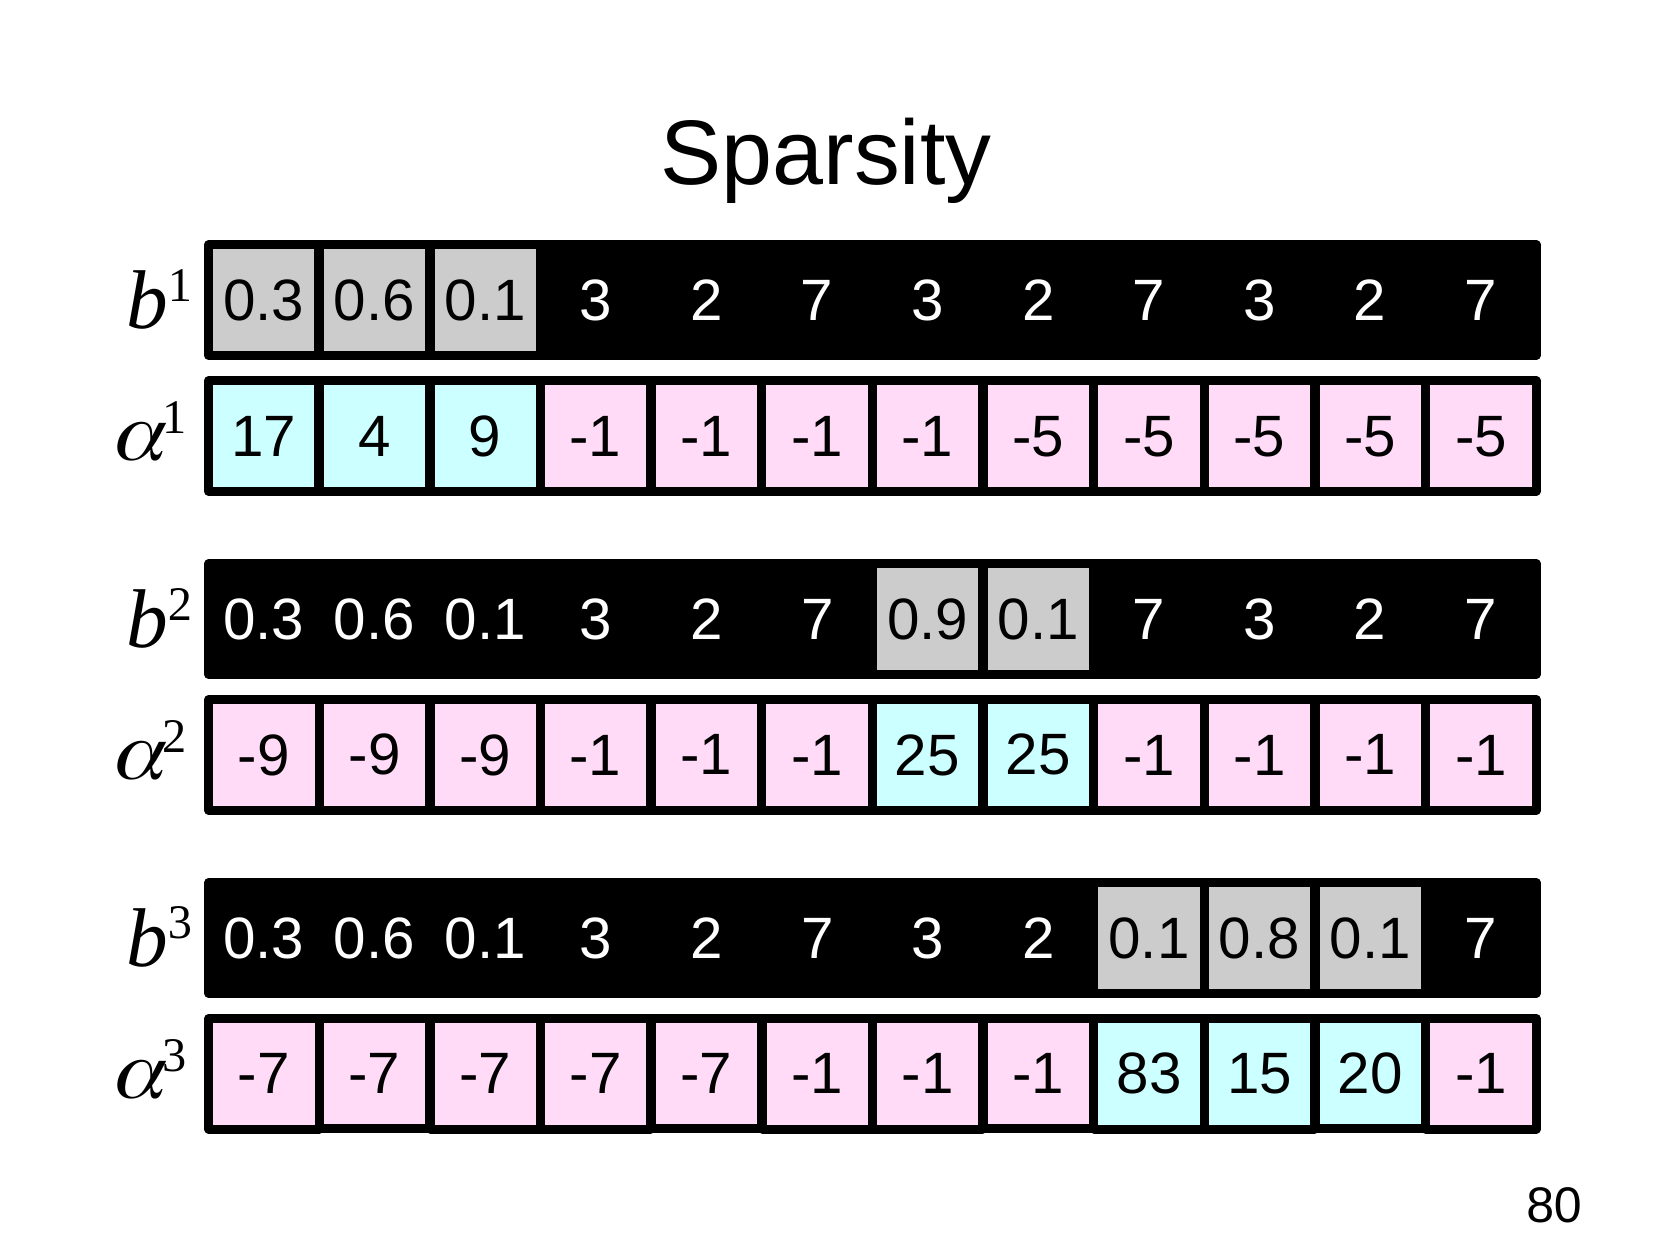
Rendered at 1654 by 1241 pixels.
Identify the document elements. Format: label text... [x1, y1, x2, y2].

text_box 7 [1425, 882, 1537, 994]
text_box -7 [541, 1018, 651, 1130]
text_box 0.6 [319, 563, 430, 675]
text_box 0.3 [208, 563, 319, 675]
text_box 4 [319, 380, 430, 492]
text_box -5 [1315, 380, 1425, 492]
text_box -5 [1093, 380, 1204, 492]
text_box b3 [111, 884, 207, 996]
text_box -1 [761, 380, 872, 492]
text_box -7 [430, 1018, 541, 1130]
text_box -1 [1204, 699, 1315, 811]
text_box 3 [541, 244, 651, 356]
text_box 0.6 [319, 882, 430, 994]
text_box α2 [95, 711, 202, 820]
text_box 7 [1425, 563, 1537, 675]
text_box α3 [95, 1030, 202, 1139]
text_box -5 [983, 380, 1093, 492]
text_box -1 [541, 699, 651, 811]
text_box 15 [1204, 1018, 1315, 1130]
text_box 2 [1315, 563, 1425, 675]
text_box 2 [983, 882, 1093, 994]
text_box -1 [872, 380, 983, 492]
text_box 83 [1093, 1018, 1204, 1130]
text_box α1 [95, 392, 202, 501]
text_box -1 [762, 1018, 872, 1130]
text_box -5 [1425, 380, 1537, 492]
text_box -7 [208, 1018, 320, 1130]
text_box 20 [1315, 1018, 1425, 1129]
text_box 2 [983, 244, 1093, 356]
text_box 25 [983, 699, 1093, 811]
text_box 17 [208, 380, 319, 492]
text_box 0.1 [983, 563, 1093, 675]
text_box -9 [319, 699, 430, 811]
text_box -1 [541, 380, 651, 492]
text_box b2 [111, 565, 206, 677]
text_box -1 [1425, 1018, 1537, 1130]
text_box 7 [1093, 563, 1204, 675]
text_box -1 [651, 699, 761, 811]
text_box 0.3 [208, 244, 319, 356]
text_box 7 [761, 244, 872, 356]
text_box -1 [1425, 699, 1537, 811]
text_box -1 [1093, 699, 1204, 811]
text_box -7 [319, 1018, 430, 1129]
text_box 7 [761, 563, 872, 675]
text_box 3 [872, 882, 983, 994]
text_box -1 [983, 1018, 1093, 1129]
text_box 0.1 [430, 563, 541, 675]
text_box 0.1 [430, 882, 541, 994]
text_box b1 [111, 247, 207, 358]
text_box 2 [1315, 244, 1425, 356]
text_box 0.8 [1204, 882, 1315, 994]
text_box 0.1 [430, 244, 541, 356]
text_box 9 [430, 380, 541, 492]
text_box 7 [762, 882, 872, 994]
text_box 0.1 [1315, 882, 1425, 994]
text_box 3 [1204, 563, 1315, 675]
text_box 3 [872, 244, 983, 356]
text_box -1 [872, 1018, 983, 1130]
text_box -9 [430, 699, 541, 811]
text_box 2 [651, 563, 761, 675]
title Sparsity [82, 49, 1571, 257]
text_box 3 [541, 563, 651, 675]
text_box 0.6 [319, 244, 430, 356]
text_box -7 [651, 1018, 762, 1129]
text_box 0.1 [1093, 882, 1204, 994]
text_box 2 [651, 244, 761, 356]
text_box 2 [651, 882, 762, 994]
text_box 0.9 [872, 563, 983, 675]
text_box -1 [761, 699, 872, 811]
text_box -5 [1204, 380, 1315, 492]
text_box 7 [1093, 244, 1204, 356]
text_box 3 [541, 882, 651, 994]
text_box 3 [1204, 244, 1315, 356]
text_box 7 [1425, 244, 1537, 356]
text_box 0.3 [208, 882, 319, 994]
text_box 25 [872, 699, 983, 811]
text_box -1 [1315, 699, 1425, 811]
text_box -1 [651, 380, 761, 492]
text_box -9 [208, 699, 319, 811]
